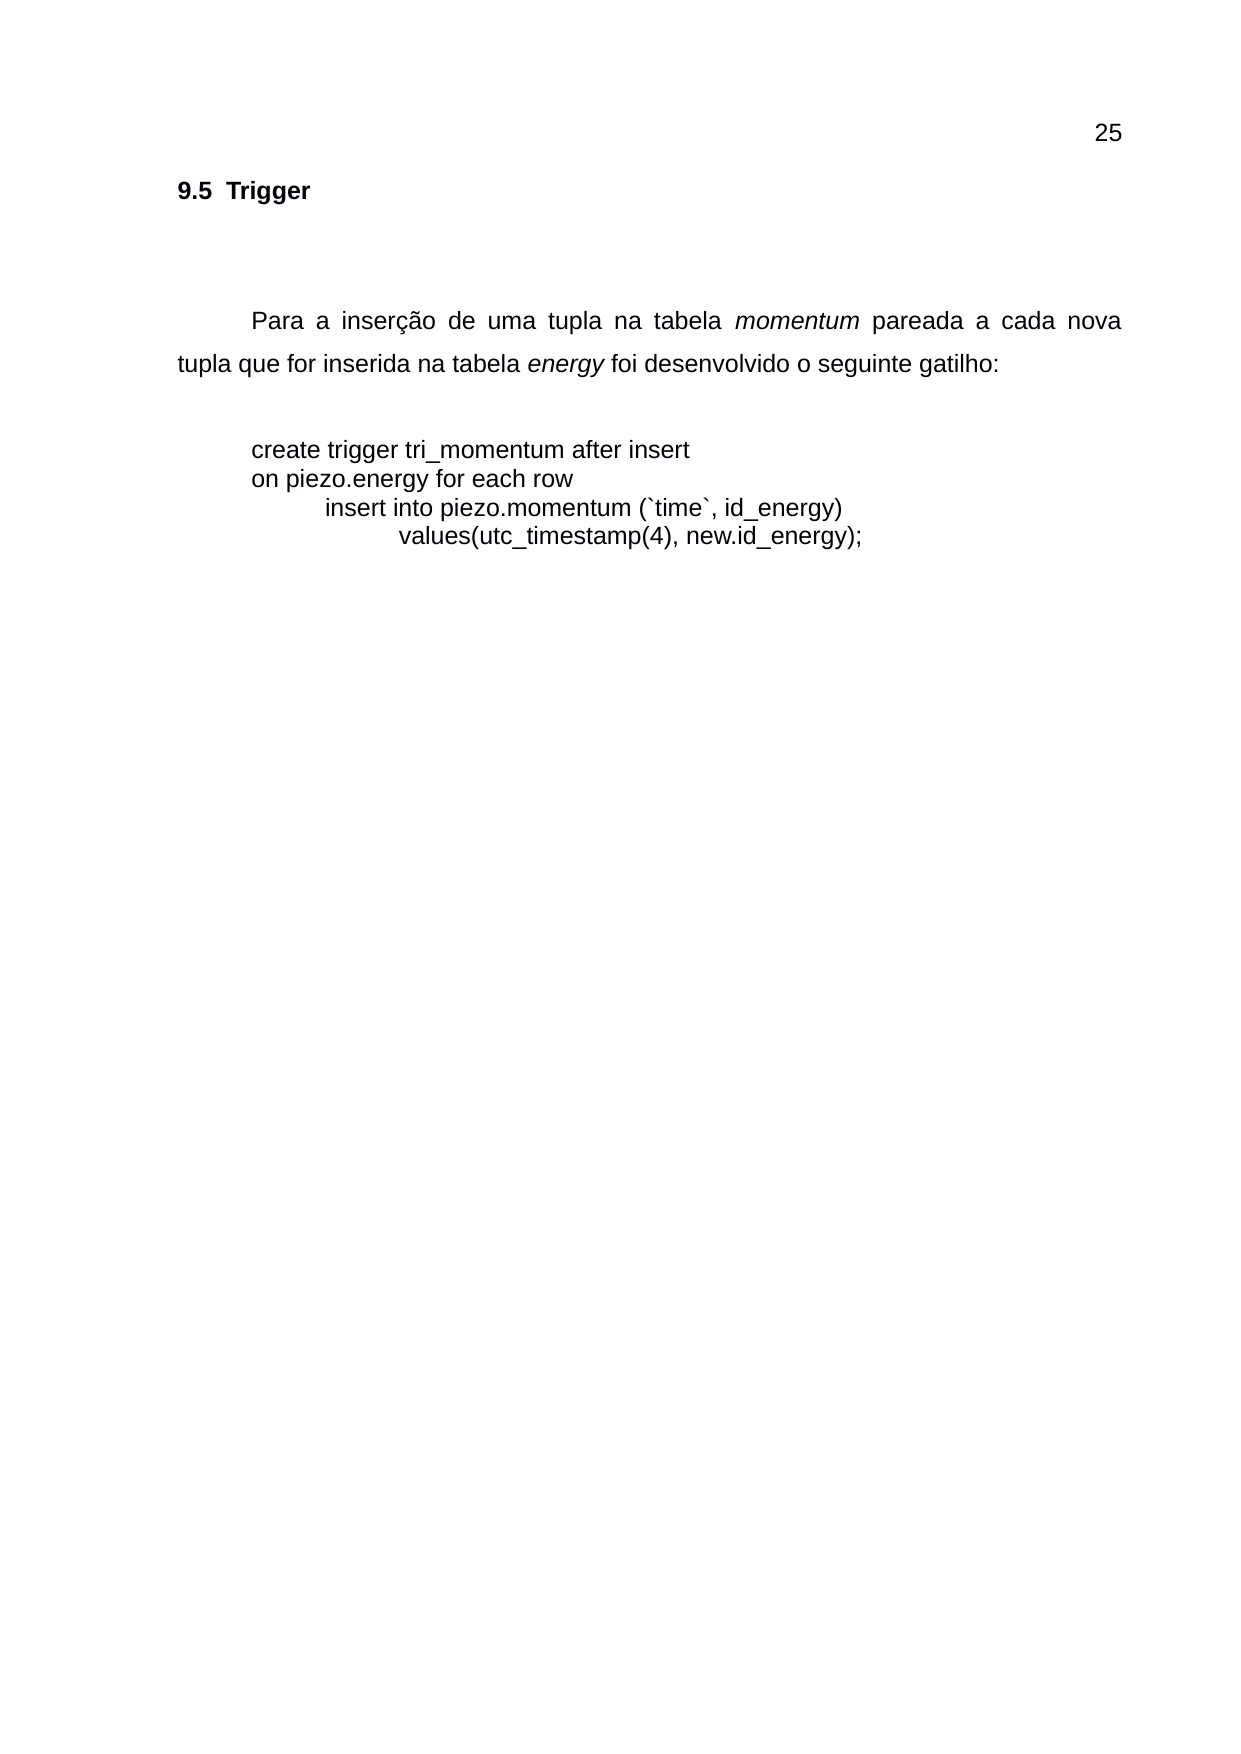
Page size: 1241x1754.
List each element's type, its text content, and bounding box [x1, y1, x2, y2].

text Para a inserção de uma tupla na tabela momentum pareada a cada nova tupla que for inserida na tabela energy foi desenvolvido o seguinte gatilho: [177, 306, 1122, 378]
text create trigger tri_momentum after insert on piezo.energy for each row insert into piezo.momentum (`time`, id_energy) values(utc_timestamp(4), new.id_energy); [177, 435, 1122, 550]
subtitle Trigger [177, 176, 1122, 205]
